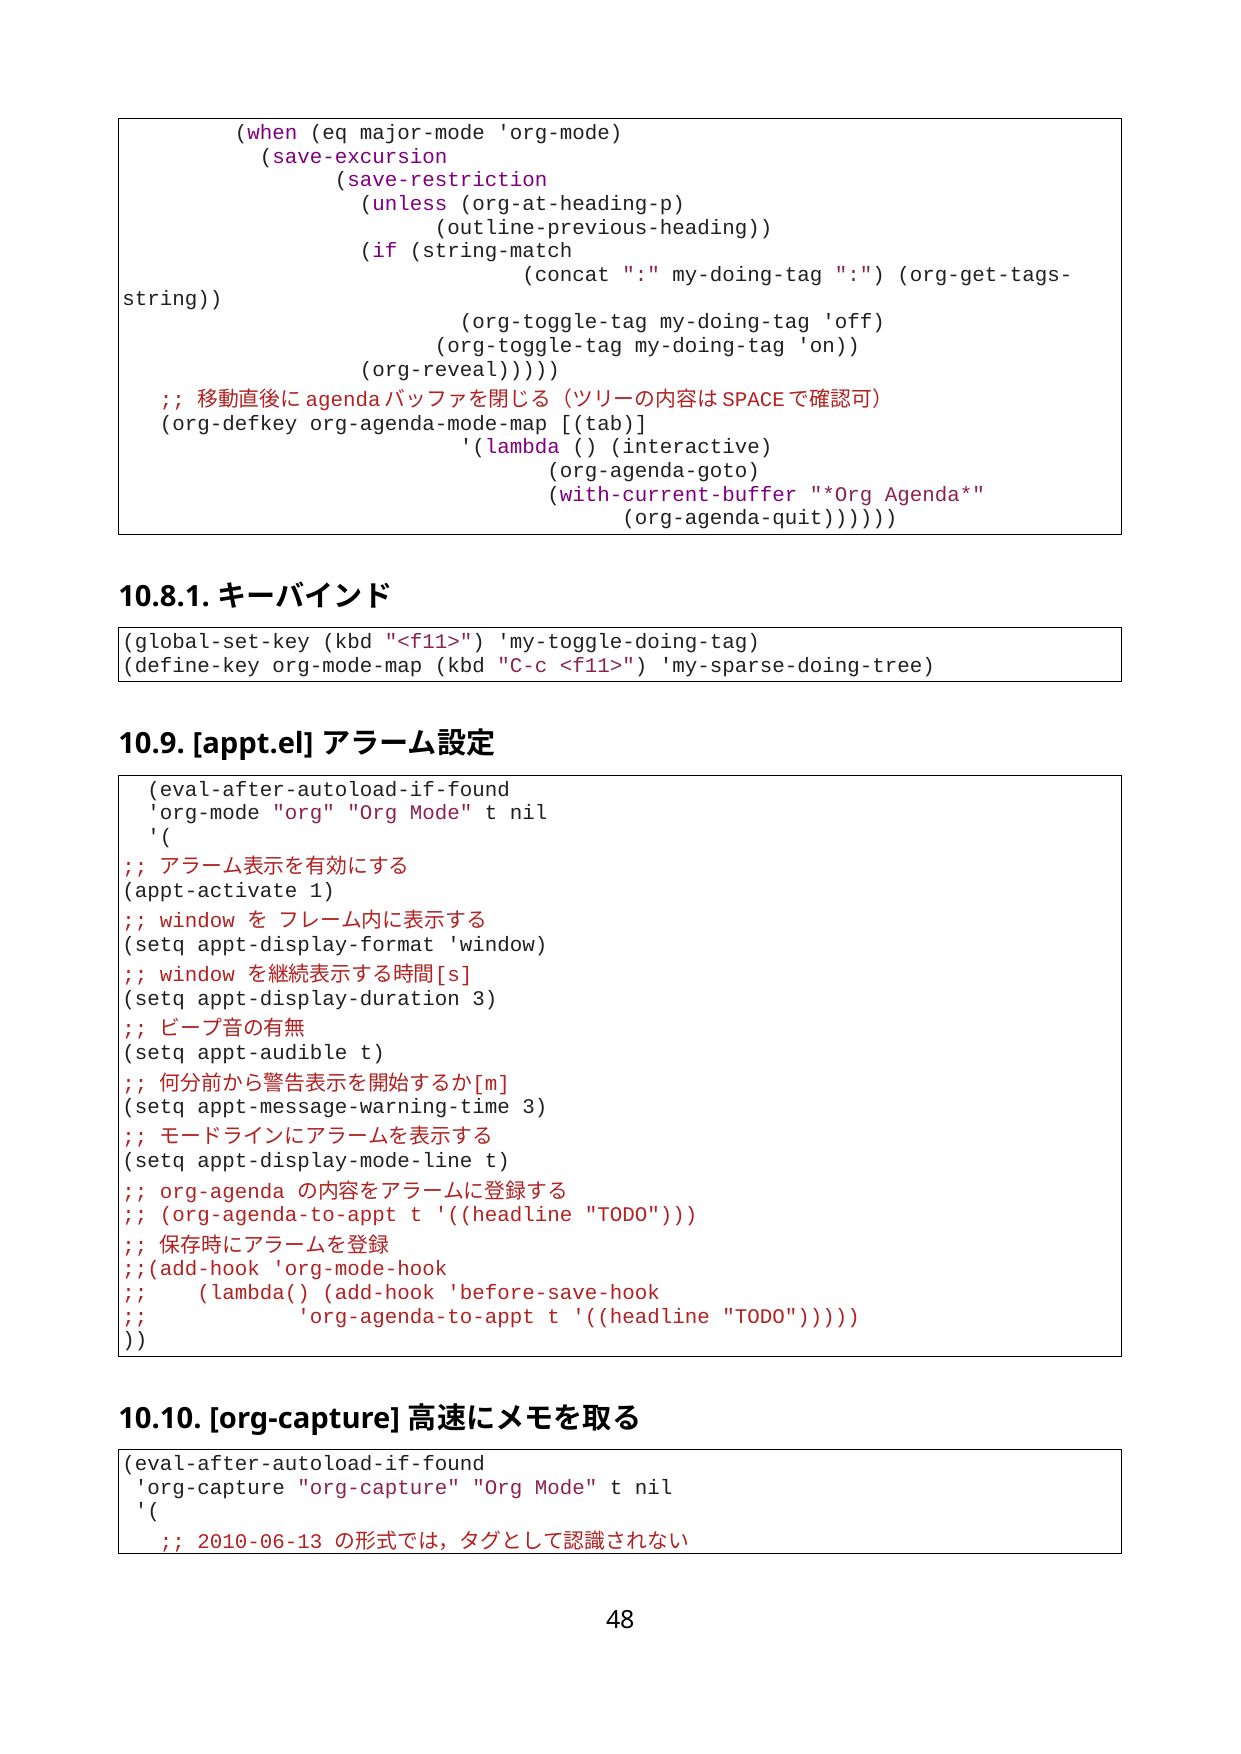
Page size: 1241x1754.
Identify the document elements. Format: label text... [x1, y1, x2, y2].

subtitle [org-capture] 高速にメモを取る [118, 1394, 1122, 1437]
text ;; 移動直後にagendaバッファを閉じる（ツリーの内容はSPACEで確認可） [119, 378, 1121, 409]
text )) [119, 1325, 1121, 1356]
text (appt-activate 1) [119, 876, 1121, 899]
text ;; 2010-06-13 の形式では，タグとして認識されない [119, 1520, 1121, 1553]
text ;; アラーム表示を有効にする [119, 846, 1121, 876]
text (setq appt-audible t) [119, 1038, 1121, 1062]
text (with-current-buffer "*Org Agenda*" [119, 479, 1121, 503]
subtitle [appt.el] アラーム設定 [118, 720, 1122, 762]
text (save-excursion [119, 142, 1121, 165]
text (org-agenda-quit)))))) [119, 503, 1121, 534]
text (setq appt-message-warning-time 3) [119, 1092, 1121, 1116]
text '( [119, 822, 1121, 846]
text (save-restriction [119, 165, 1121, 189]
subtitle キーバインド [118, 572, 1122, 614]
text ;; 'org-agenda-to-appt t '((headline "TODO"))))) [119, 1302, 1121, 1325]
text (org-defkey org-agenda-mode-map [(tab)] [119, 409, 1121, 432]
text (define-key org-mode-map (kbd "C-c <f11>") 'my-sparse-doing-tree) [119, 651, 1121, 681]
text (org-agenda-goto) [119, 456, 1121, 479]
text ;; ビープ音の有無 [119, 1008, 1121, 1038]
text 'org-capture "org-capture" "Org Mode" t nil [119, 1473, 1121, 1496]
text ;; モードラインにアラームを表示する [119, 1116, 1121, 1146]
text (setq appt-display-format 'window) [119, 930, 1121, 954]
text ;; window を フレーム内に表示する [119, 899, 1121, 930]
text ;; window を継続表示する時間[s] [119, 954, 1121, 984]
text ;; org-agenda の内容をアラームに登録する [119, 1170, 1121, 1200]
text ;; (lambda() (add-hook 'before-save-hook [119, 1278, 1121, 1302]
text ;; 保存時にアラームを登録 [119, 1224, 1121, 1254]
text (org-reveal))))) [119, 354, 1121, 378]
text (concat ":" my-doing-tag ":") (org-get-tags-string)) [119, 260, 1121, 307]
text (global-set-key (kbd "<f11>") 'my-toggle-doing-tag) [119, 628, 1121, 651]
text 'org-mode "org" "Org Mode" t nil [119, 798, 1121, 822]
text ;; 何分前から警告表示を開始するか[m] [119, 1062, 1121, 1092]
text (when (eq major-mode 'org-mode) [119, 119, 1121, 142]
text '( [119, 1496, 1121, 1520]
text (setq appt-display-duration 3) [119, 984, 1121, 1008]
text (eval-after-autoload-if-found [119, 1450, 1121, 1473]
text (if (string-match [119, 236, 1121, 260]
text (unless (org-at-heading-p) [119, 189, 1121, 213]
text (setq appt-display-mode-line t) [119, 1146, 1121, 1170]
text (org-toggle-tag my-doing-tag 'on)) [119, 331, 1121, 354]
text (outline-previous-heading)) [119, 213, 1121, 236]
text '(lambda () (interactive) [119, 432, 1121, 456]
text ;; (org-agenda-to-appt t '((headline "TODO"))) [119, 1200, 1121, 1224]
text (org-toggle-tag my-doing-tag 'off) [119, 307, 1121, 331]
text ;;(add-hook 'org-mode-hook [119, 1254, 1121, 1278]
text (eval-after-autoload-if-found [119, 776, 1121, 798]
